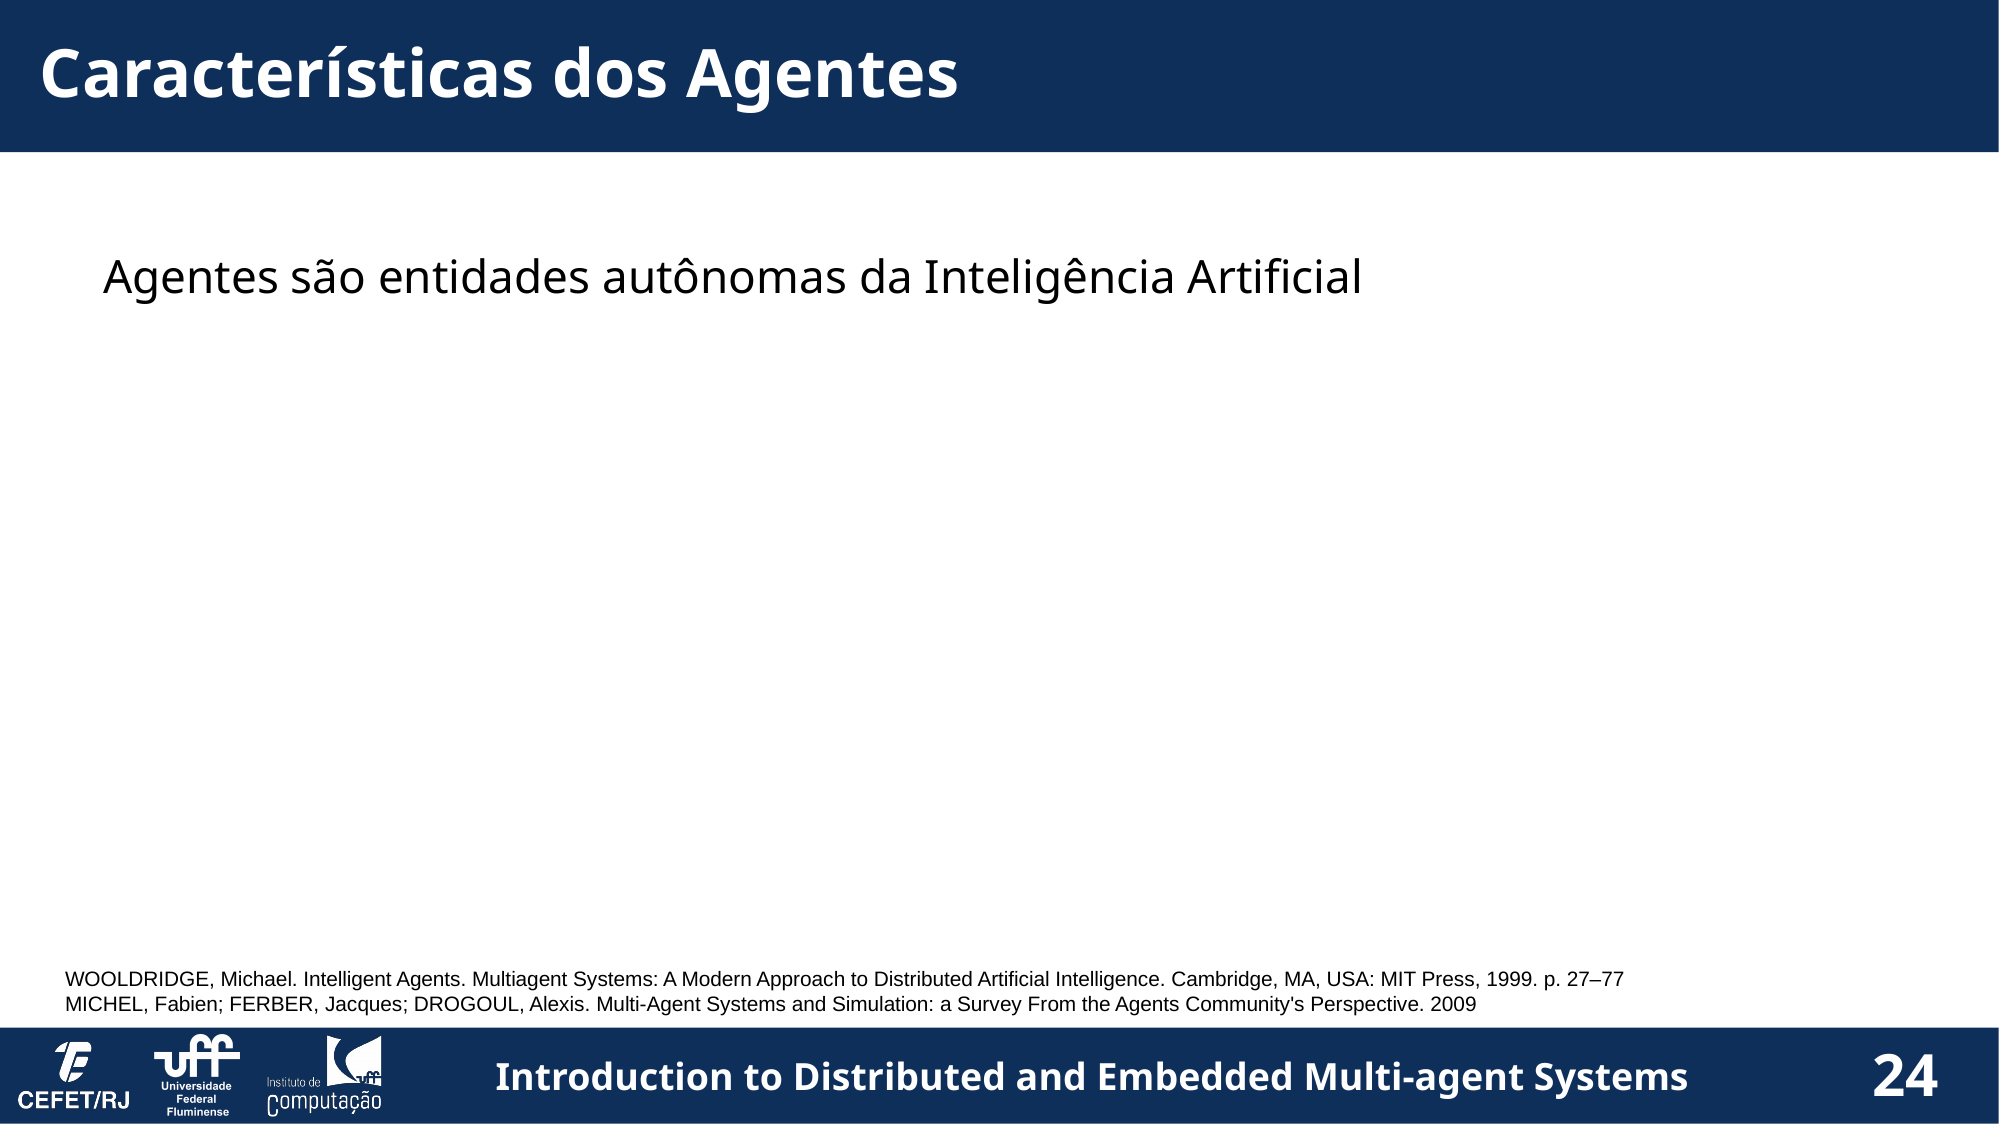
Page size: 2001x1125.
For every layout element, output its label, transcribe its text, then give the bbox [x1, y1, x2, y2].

text_box WOOLDRIDGE, Michael. Intelligent Agents. Multiagent Systems: A Modern Approach to Distributed Artificial Intelligence. Cambridge, MA, USA: MIT Press, 1999. p. 27–77 MICHEL, Fabien; FERBER, Jacques; DROGOUL, Alexis. Multi-Agent Systems and Simulation: a Survey From the Agents Community's Perspective. 2009 [50, 958, 1969, 1024]
text_box Características dos Agentes [25, 23, 1999, 119]
picture [265, 1033, 383, 1117]
picture [153, 1033, 241, 1121]
text_box Agentes são entidades autônomas da Inteligência Artificial [88, 240, 1949, 311]
picture [18, 1021, 129, 1125]
